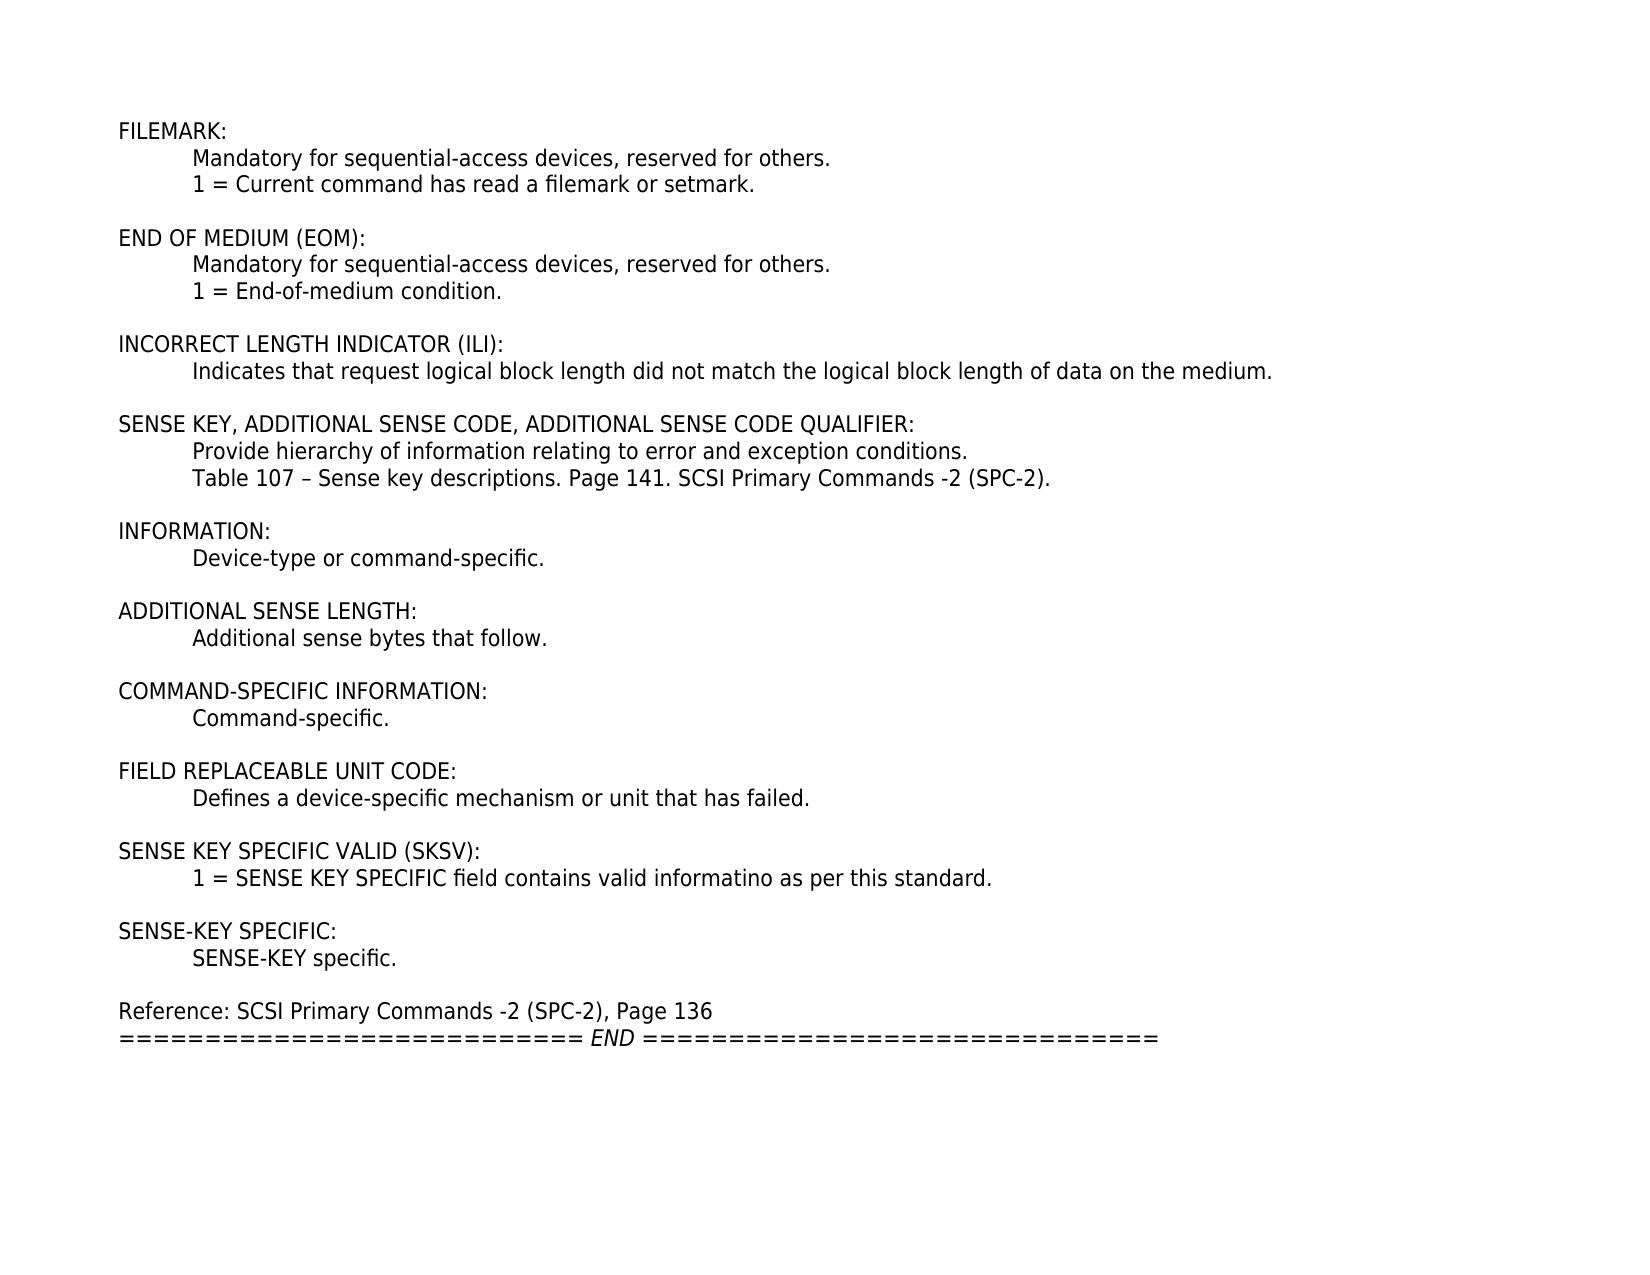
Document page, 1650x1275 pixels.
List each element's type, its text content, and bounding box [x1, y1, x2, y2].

text Defines a device-specific mechanism or unit that has failed. [118, 785, 1532, 811]
text END OF MEDIUM (EOM): [118, 225, 1532, 251]
text Provide hierarchy of information relating to error and exception conditions. [118, 438, 1532, 465]
text ADDITIONAL SENSE LENGTH: [118, 598, 1532, 625]
text SENSE KEY SPECIFIC VALID (SKSV): [118, 838, 1532, 865]
text FIELD REPLACEABLE UNIT CODE: [118, 758, 1532, 785]
text SENSE-KEY specific. [118, 945, 1532, 971]
text 1 = Current command has read a filemark or setmark. [118, 171, 1532, 198]
text Mandatory for sequential-access devices, reserved for others. [118, 145, 1532, 171]
text 1 = End-of-medium condition. [118, 278, 1532, 305]
text Command-specific. [118, 705, 1532, 731]
text 1 = SENSE KEY SPECIFIC field contains valid informatino as per this standard. [118, 865, 1532, 891]
text Mandatory for sequential-access devices, reserved for others. [118, 251, 1532, 278]
text SENSE-KEY SPECIFIC: [118, 918, 1532, 945]
text INFORMATION: [118, 518, 1532, 545]
text Additional sense bytes that follow. [118, 625, 1532, 651]
text =========================== END ============================== [118, 1025, 1532, 1051]
text COMMAND-SPECIFIC INFORMATION: [118, 678, 1532, 705]
text Indicates that request logical block length did not match the logical block length of data on the medium. [118, 358, 1532, 385]
text Table 107 – Sense key descriptions. Page 141. SCSI Primary Commands -2 (SPC-2). [118, 465, 1532, 491]
text Device-type or command-specific. [118, 545, 1532, 571]
text FILEMARK: [118, 118, 1532, 145]
text INCORRECT LENGTH INDICATOR (ILI): [118, 331, 1532, 358]
text Reference: SCSI Primary Commands -2 (SPC-2), Page 136 [118, 998, 1532, 1025]
text SENSE KEY, ADDITIONAL SENSE CODE, ADDITIONAL SENSE CODE QUALIFIER: [118, 411, 1532, 438]
